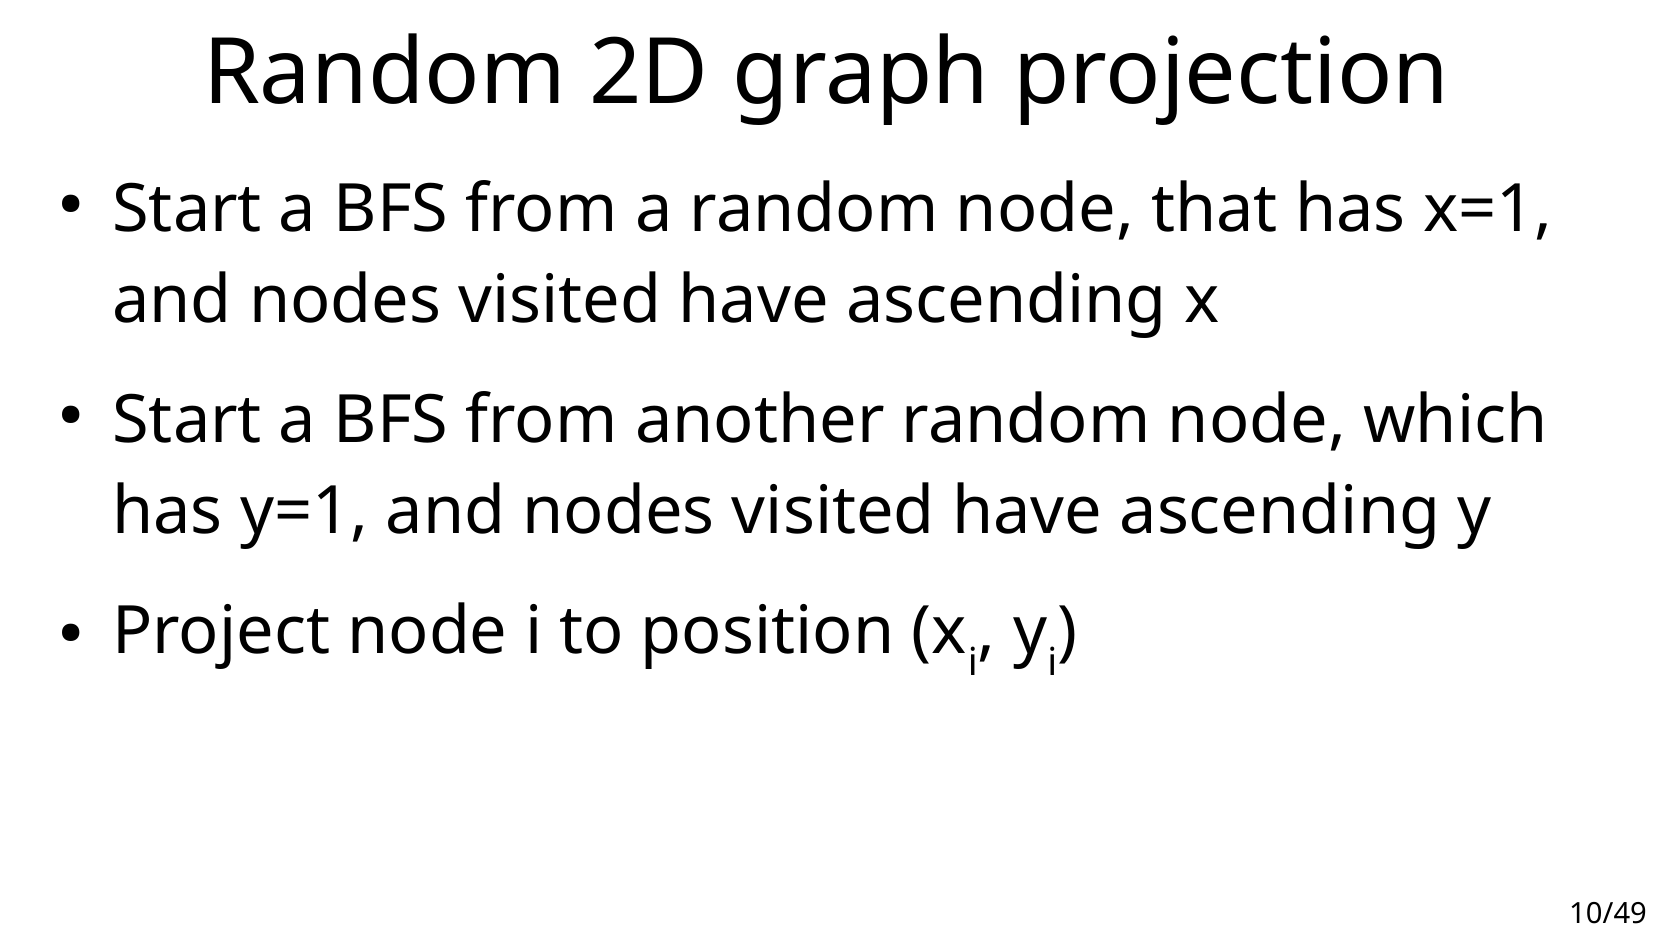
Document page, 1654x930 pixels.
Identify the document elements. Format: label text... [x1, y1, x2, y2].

title Random 2D graph projection [82, 2, 1571, 135]
list Start a BFS from a random node, that has x=1, and nodes visited have ascending x Start a BFS from another random node, which has y=1, and nodes visited have ascending y Project node i to position (xi, yi) [41, 160, 1606, 880]
